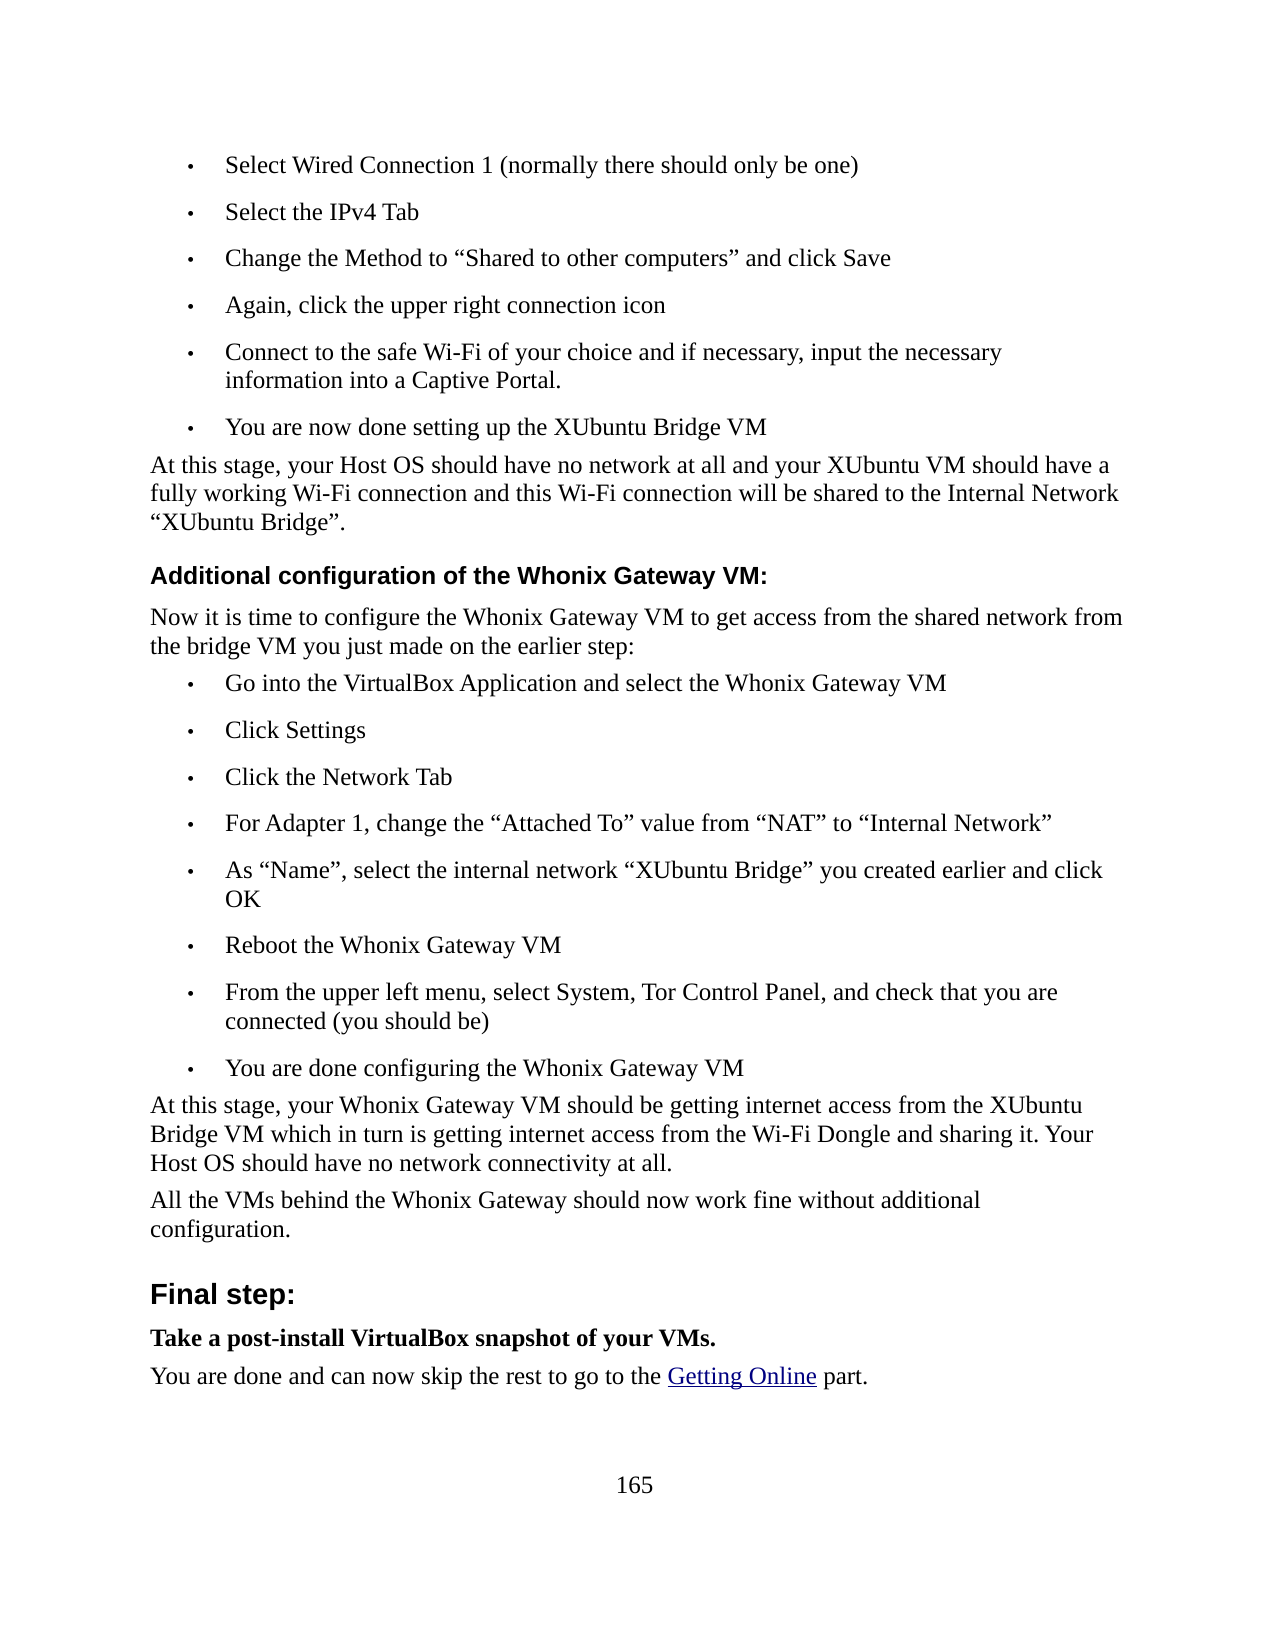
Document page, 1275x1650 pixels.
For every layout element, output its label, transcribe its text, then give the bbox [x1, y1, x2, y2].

list Reboot the Whonix Gateway VM [187, 931, 1125, 959]
list Connect to the safe Wi-Fi of your choice and if necessary, input the necessary information into a Captive Portal. [187, 337, 1125, 394]
text At this stage, your Whonix Gateway VM should be getting internet access from the XUbuntu Bridge VM which in turn is getting internet access from the Wi-Fi Dongle and sharing it. Your Host OS should have no network connectivity at all. [150, 1090, 1125, 1177]
text All the VMs behind the Whonix Gateway should now work fine without additional configuration. [150, 1186, 1125, 1243]
list Change the Method to “Shared to other computers” and click Save [187, 243, 1125, 272]
text At this stage, your Host OS should have no network at all and your XUbuntu VM should have a fully working Wi-Fi connection and this Wi-Fi connection will be shared to the Internal Network “XUbuntu Bridge”. [150, 450, 1125, 536]
list Select the IPv4 Tab [187, 197, 1125, 225]
list For Adapter 1, change the “Attached To” value from “NAT” to “Internal Network” [187, 808, 1125, 837]
list You are now done setting up the XUbuntu Bridge VM [187, 412, 1125, 441]
subtitle Additional configuration of the Whonix Gateway VM: [150, 561, 1125, 589]
text You are done and can now skip the rest to go to the Getting Online part. [150, 1361, 1125, 1389]
text Take a post-install VirtualBox snapshot of your VMs. [150, 1323, 1125, 1352]
list As “Name”, select the internal network “XUbuntu Bridge” you created earlier and click OK [187, 855, 1125, 913]
list Again, click the upper right connection icon [187, 290, 1125, 319]
list Select Wired Connection 1 (normally there should only be one) [187, 150, 1125, 179]
text Now it is time to configure the Whonix Gateway VM to get access from the shared network from the bridge VM you just made on the earlier step: [150, 602, 1125, 659]
list Click the Network Tab [187, 762, 1125, 791]
list Go into the VirtualBox Application and select the Whonix Gateway VM [187, 668, 1125, 697]
list You are done configuring the Whonix Gateway VM [187, 1053, 1125, 1081]
list From the upper left menu, select System, Tor Control Panel, and check that you are connected (you should be) [187, 977, 1125, 1035]
subtitle Final step: [150, 1277, 1125, 1311]
list Click Settings [187, 715, 1125, 744]
